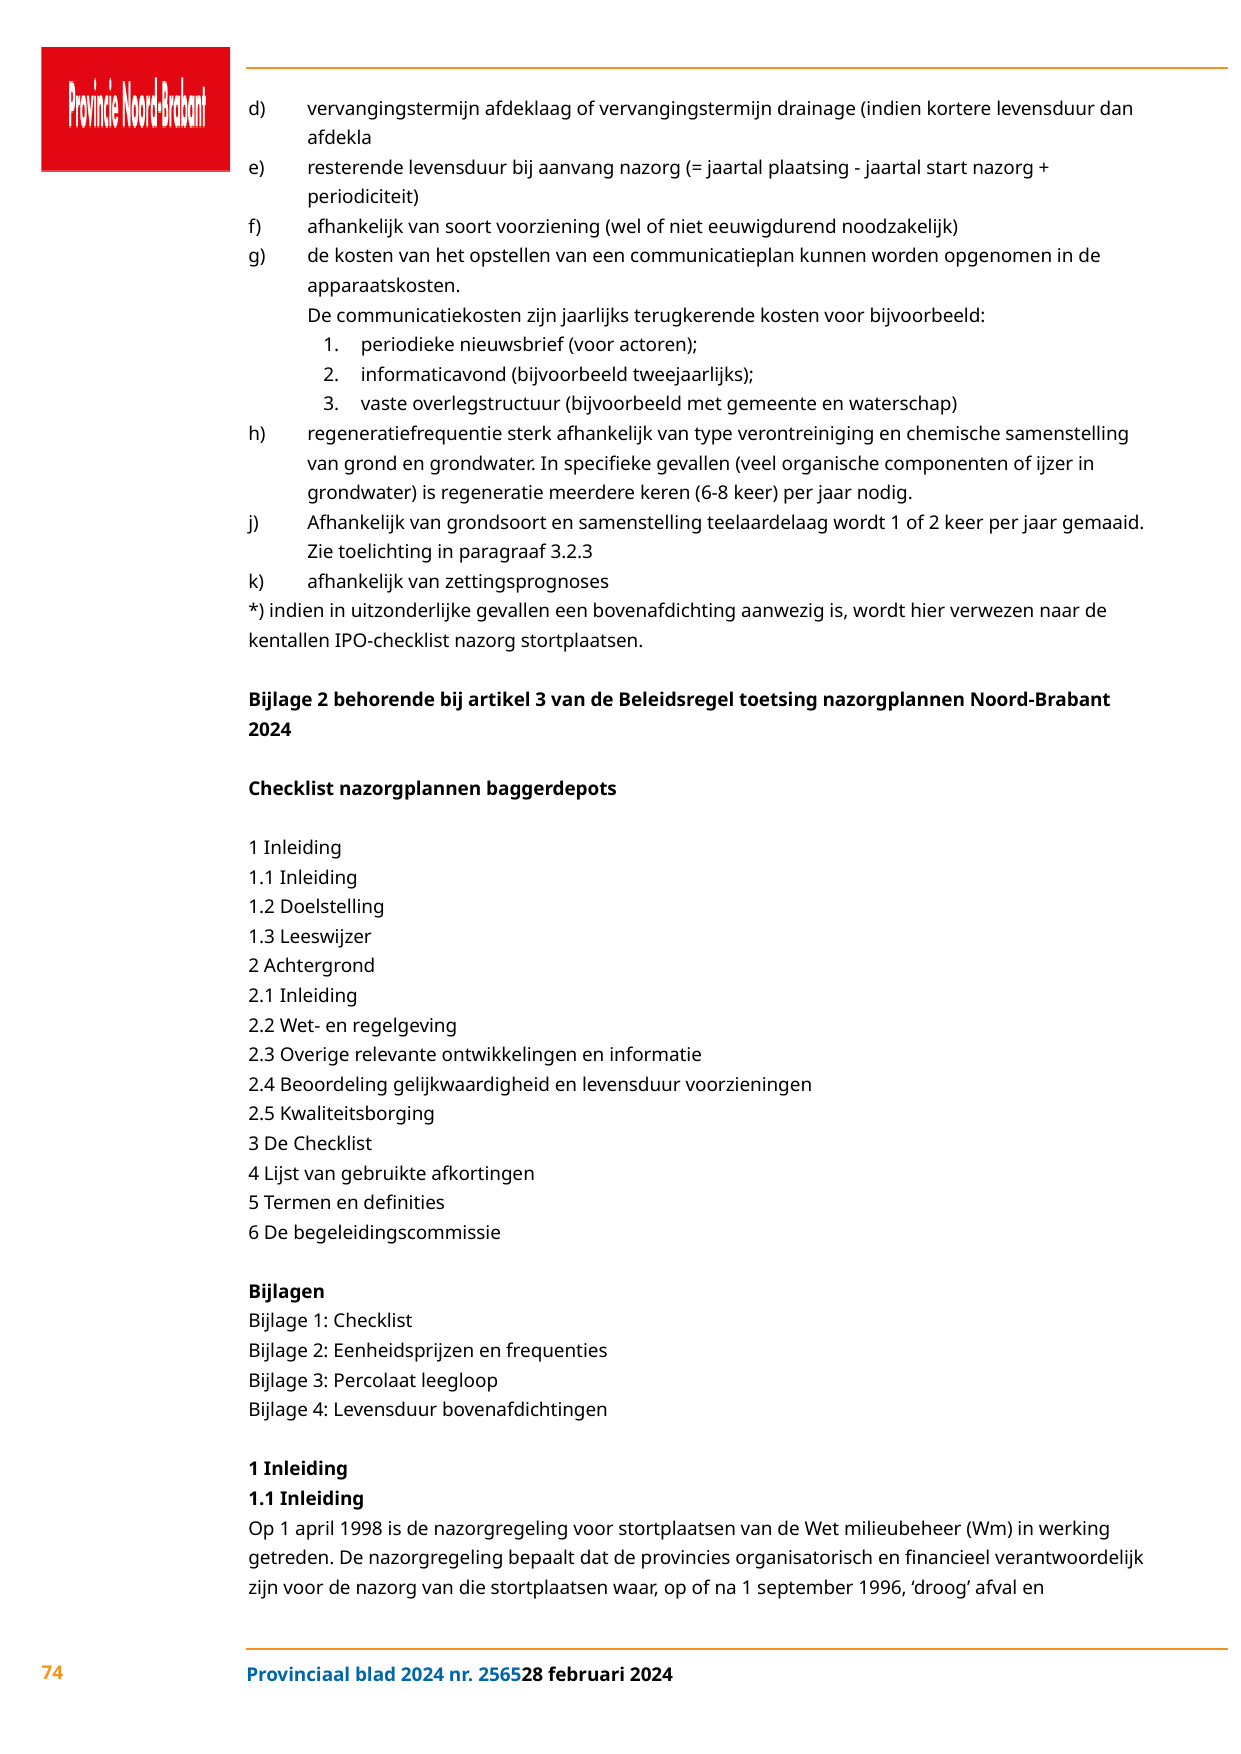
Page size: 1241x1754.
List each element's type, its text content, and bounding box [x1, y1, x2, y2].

text 2.3 Overige relevante ontwikkelingen en informatie [248, 1041, 1152, 1067]
text Bijlage 2: Eenheidsprijzen en frequenties [248, 1337, 1152, 1363]
text Op 1 april 1998 is de nazorgregeling voor stortplaatsen van de Wet milieubeheer (Wm) in werking getreden. De nazorgregeling bepaalt dat de provincies organisatorisch en financieel verantwoordelijk zijn voor de nazorg van die stortplaatsen waar, op of na 1 september 1996, ‘droog’ afval en [248, 1515, 1152, 1600]
text Bijlage 3: Percolaat leegloop [248, 1367, 1152, 1393]
text 3 De Checklist [248, 1130, 1152, 1156]
text 1.3 Leeswijzer [248, 923, 1152, 949]
text 2.4 Beoordeling gelijkwaardigheid en levensduur voorzieningen [248, 1071, 1152, 1097]
list afhankelijk van soort voorziening (wel of niet eeuwigdurend noodzakelijk) [248, 213, 1152, 239]
text 6 De begeleidingscommissie [248, 1219, 1152, 1245]
text Checklist nazorgplannen baggerdepots [248, 775, 1152, 801]
text 1 Inleiding [248, 834, 1152, 860]
list De communicatiekosten zijn jaarlijks terugkerende kosten voor bijvoorbeeld: [248, 302, 1152, 328]
text Bijlage 4: Levensduur bovenafdichtingen [248, 1396, 1152, 1422]
text 2.1 Inleiding [248, 982, 1152, 1008]
text 1.1 Inleiding [248, 864, 1152, 890]
text 4 Lijst van gebruikte afkortingen [248, 1160, 1152, 1186]
list vervangingstermijn afdeklaag of vervangingstermijn drainage (indien kortere levensduur dan afdekla [248, 95, 1152, 150]
list resterende levensduur bij aanvang nazorg (= jaartal plaatsing - jaartal start nazorg + periodiciteit) [248, 154, 1152, 209]
text Bijlage 2 behorende bij artikel 3 van de Beleidsregel toetsing nazorgplannen Noord-Brabant 2024 [248, 686, 1152, 742]
text 2.5 Kwaliteitsborging [248, 1101, 1152, 1126]
text *) indien in uitzonderlijke gevallen een bovenafdichting aanwezig is, wordt hier verwezen naar de kentallen IPO-checklist nazorg stortplaatsen. [248, 598, 1152, 653]
text 5 Termen en definities [248, 1189, 1152, 1215]
text Bijlagen [248, 1278, 1152, 1304]
list de kosten van het opstellen van een communicatieplan kunnen worden opgenomen in de apparaatskosten. [248, 243, 1152, 298]
list informaticavond (bijvoorbeeld tweejaarlijks); [323, 361, 1152, 387]
text 2.2 Wet- en regelgeving [248, 1012, 1152, 1038]
list vaste overlegstructuur (bijvoorbeeld met gemeente en waterschap) [323, 391, 1152, 416]
text 1 Inleiding [248, 1456, 1152, 1481]
text 1.2 Doelstelling [248, 893, 1152, 919]
list regeneratiefrequentie sterk afhankelijk van type verontreiniging en chemische samenstelling van grond en grondwater. In specifieke gevallen (veel organische componenten of ijzer in grondwater) is regeneratie meerdere keren (6-8 keer) per jaar nodig. [248, 420, 1152, 505]
picture [41, 47, 231, 172]
text 2 Achtergrond [248, 953, 1152, 978]
list afhankelijk van zettingsprognoses [248, 568, 1152, 594]
text Bijlage 1: Checklist [248, 1308, 1152, 1333]
list Afhankelijk van grondsoort en samenstelling teelaardelaag wordt 1 of 2 keer per jaar gemaaid. Zie toelichting in paragraaf 3.2.3 [248, 509, 1152, 564]
text 1.1 Inleiding [248, 1485, 1152, 1511]
list periodieke nieuwsbrief (voor actoren); [323, 331, 1152, 357]
